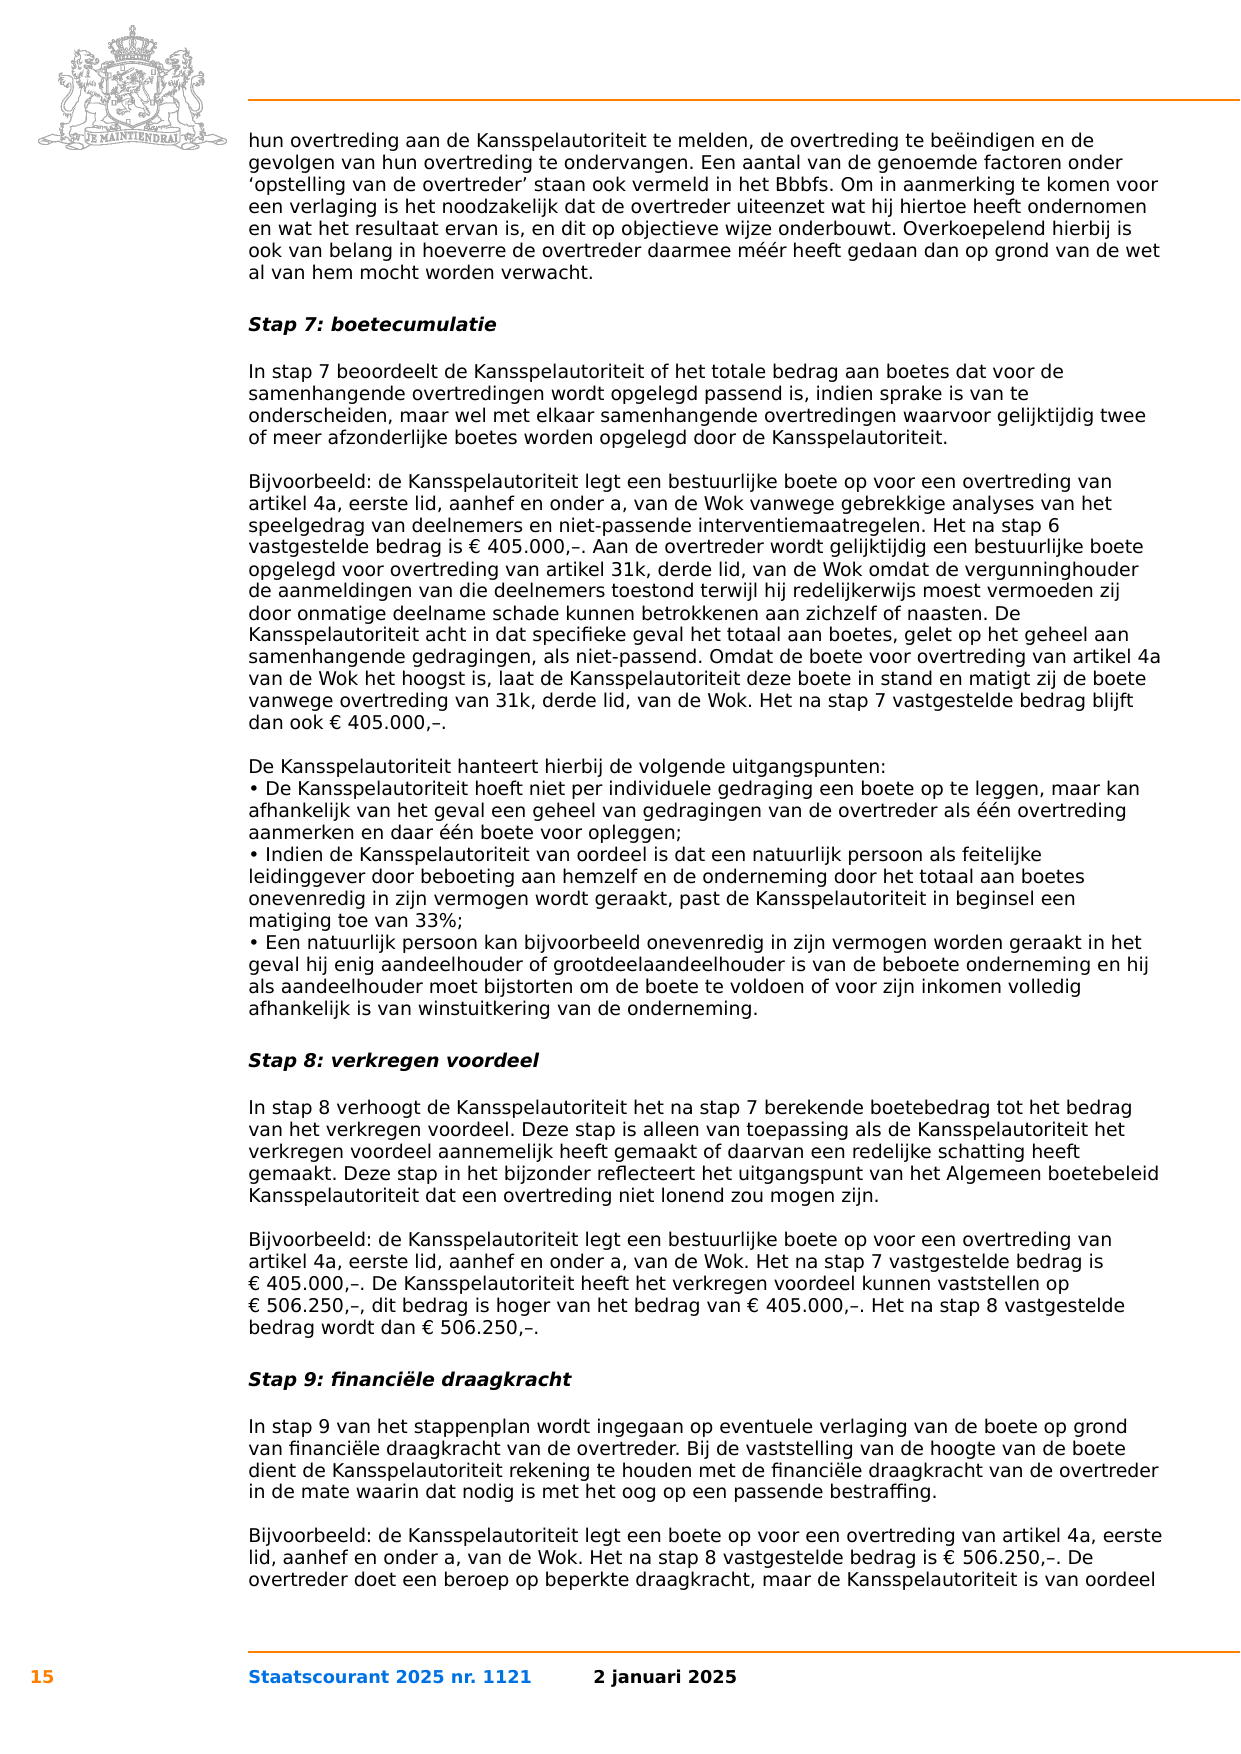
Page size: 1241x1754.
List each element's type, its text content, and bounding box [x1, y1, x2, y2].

text Bijvoorbeeld: de Kansspelautoriteit legt een bestuurlijke boete op voor een overtreding van artikel 4a, eerste lid, aanhef en onder a, van de Wok vanwege gebrekkige analyses van het speelgedrag van deelnemers en niet-passende interventiemaatregelen. Het na stap 6 vastgestelde bedrag is € 405.000,–. Aan de overtreder wordt gelijktijdig een bestuurlijke boete opgelegd voor overtreding van artikel 31k, derde lid, van de Wok omdat de vergunninghouder de aanmeldingen van die deelnemers toestond terwijl hij redelijkerwijs moest vermoeden zij door onmatige deelname schade kunnen betrokkenen aan zichzelf of naasten. De Kansspelautoriteit acht in dat specifieke geval het totaal aan boetes, gelet op het geheel aan samenhangende gedragingen, als niet-passend. Omdat de boete voor overtreding van artikel 4a van de Wok het hoogst is, laat de Kansspelautoriteit deze boete in stand en matigt zij de boete vanwege overtreding van 31k, derde lid, van de Wok. Het na stap 7 vastgestelde bedrag blijft dan ook € 405.000,–. [248, 471, 1163, 734]
text Bijvoorbeeld: de Kansspelautoriteit legt een boete op voor een overtreding van artikel 4a, eerste lid, aanhef en onder a, van de Wok. Het na stap 8 vastgestelde bedrag is € 506.250,–. De overtreder doet een beroep op beperkte draagkracht, maar de Kansspelautoriteit is van oordeel [248, 1525, 1163, 1591]
text In stap 7 beoordeelt de Kansspelautoriteit of het totale bedrag aan boetes dat voor de samenhangende overtredingen wordt opgelegd passend is, indien sprake is van te onderscheiden, maar wel met elkaar samenhangende overtredingen waarvoor gelijktijdig twee of meer afzonderlijke boetes worden opgelegd door de Kansspelautoriteit. [248, 361, 1163, 449]
text De Kansspelautoriteit hanteert hierbij de volgende uitgangspunten: [248, 756, 1163, 778]
subtitle Stap 9: financiële draagkracht [248, 1368, 1163, 1391]
text • Een natuurlijk persoon kan bijvoorbeeld onevenredig in zijn vermogen worden geraakt in het geval hij enig aandeelhouder of grootdeelaandeelhouder is van de beboete onderneming en hij als aandeelhouder moet bijstorten om de boete te voldoen of voor zijn inkomen volledig afhankelijk is van winstuitkering van de onderneming. [248, 932, 1163, 1020]
subtitle Stap 7: boetecumulatie [248, 314, 1163, 336]
text In stap 8 verhoogt de Kansspelautoriteit het na stap 7 berekende boetebedrag tot het bedrag van het verkregen voordeel. Deze stap is alleen van toepassing als de Kansspelautoriteit het verkregen voordeel aannemelijk heeft gemaakt of daarvan een redelijke schatting heeft gemaakt. Deze stap in het bijzonder reflecteert het uitgangspunt van het Algemeen boetebeleid Kansspelautoriteit dat een overtreding niet lonend zou mogen zijn. [248, 1097, 1163, 1207]
text hun overtreding aan de Kansspelautoriteit te melden, de overtreding te beëindigen en de gevolgen van hun overtreding te ondervangen. Een aantal van de genoemde factoren onder ‘opstelling van de overtreder’ staan ook vermeld in het Bbbfs. Om in aanmerking te komen voor een verlaging is het noodzakelijk dat de overtreder uiteenzet wat hij hiertoe heeft ondernomen en wat het resultaat ervan is, en dit op objectieve wijze onderbouwt. Overkoepelend hierbij is ook van belang in hoeverre de overtreder daarmee méér heeft gedaan dan op grond van de wet al van hem mocht worden verwacht. [248, 130, 1163, 284]
text Bijvoorbeeld: de Kansspelautoriteit legt een bestuurlijke boete op voor een overtreding van artikel 4a, eerste lid, aanhef en onder a, van de Wok. Het na stap 7 vastgestelde bedrag is € 405.000,–. De Kansspelautoriteit heeft het verkregen voordeel kunnen vaststellen op € 506.250,–, dit bedrag is hoger van het bedrag van € 405.000,–. Het na stap 8 vastgestelde bedrag wordt dan € 506.250,–. [248, 1229, 1163, 1338]
text • De Kansspelautoriteit hoeft niet per individuele gedraging een boete op te leggen, maar kan afhankelijk van het geval een geheel van gedragingen van de overtreder als één overtreding aanmerken en daar één boete voor opleggen; [248, 778, 1163, 844]
text In stap 9 van het stappenplan wordt ingegaan op eventuele verlaging van de boete op grond van financiële draagkracht van de overtreder. Bij de vaststelling van de hoogte van de boete dient de Kansspelautoriteit rekening te houden met de financiële draagkracht van de overtreder in de mate waarin dat nodig is met het oog op een passende bestraffing. [248, 1416, 1163, 1503]
picture [38, 25, 227, 150]
text • Indien de Kansspelautoriteit van oordeel is dat een natuurlijk persoon als feitelijke leidinggever door beboeting aan hemzelf en de onderneming door het totaal aan boetes onevenredig in zijn vermogen wordt geraakt, past de Kansspelautoriteit in beginsel een matiging toe van 33%; [248, 844, 1163, 932]
subtitle Stap 8: verkregen voordeel [248, 1050, 1163, 1072]
